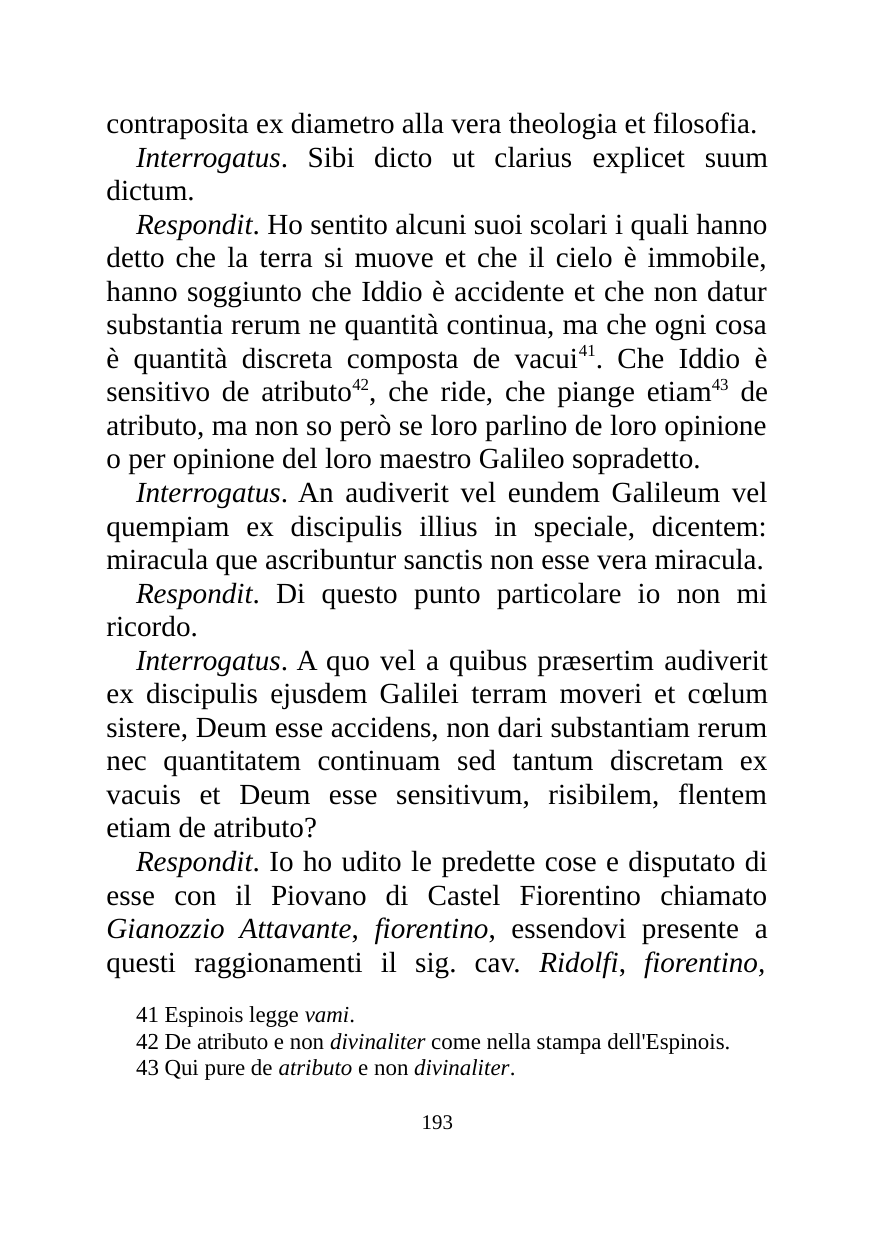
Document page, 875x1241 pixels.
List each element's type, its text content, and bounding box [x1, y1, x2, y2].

text Qui pure de atributo e non divinaliter. [106, 1054, 768, 1080]
text Respondit. Ho sentito alcuni suoi scolari i quali hanno detto che la terra si muove et che il cielo è immobile, hanno soggiunto che Iddio è accidente et che non datur substantia rerum ne quantità continua, ma che ogni cosa è quantità discreta composta de vacui. Che Iddio è sensitivo de atributo, che ride, che piange etiam de atributo, ma non so però se loro parlino de loro opinione o per opinione del loro maestro Galileo sopradetto. [106, 207, 768, 475]
text Respondit. Di questo punto particolare io non mi ricordo. [106, 576, 768, 643]
text De atributo e non divinaliter come nella stampa dell'Espinois. [106, 1028, 768, 1054]
text Interrogatus. Sibi dicto ut clarius explicet suum dictum. [106, 140, 768, 207]
text Interrogatus. An audiverit vel eundem Galileum vel quempiam ex discipulis illius in speciale, dicentem: miracula que ascribuntur sanctis non esse vera miracula. [106, 475, 768, 576]
text Interrogatus. A quo vel a quibus præsertim audiverit ex discipulis ejusdem Galilei terram moveri et cœlum sistere, Deum esse accidens, non dari substantiam rerum nec quantitatem continuam sed tantum discretam ex vacuis et Deum esse sensitivum, risibilem, flentem etiam de atributo? [106, 643, 768, 844]
text contraposita ex diametro alla vera theologia et filosofia. [106, 106, 768, 140]
text Espinois legge vami. [106, 1001, 768, 1028]
text Respondit. Io ho udito le predette cose e disputato di esse con il Piovano di Castel Fiorentino chiamato Gianozzio Attavante, fiorentino, essendovi presente a questi raggionamenti il sig. cav. Ridolfi, fiorentino, [106, 844, 768, 978]
